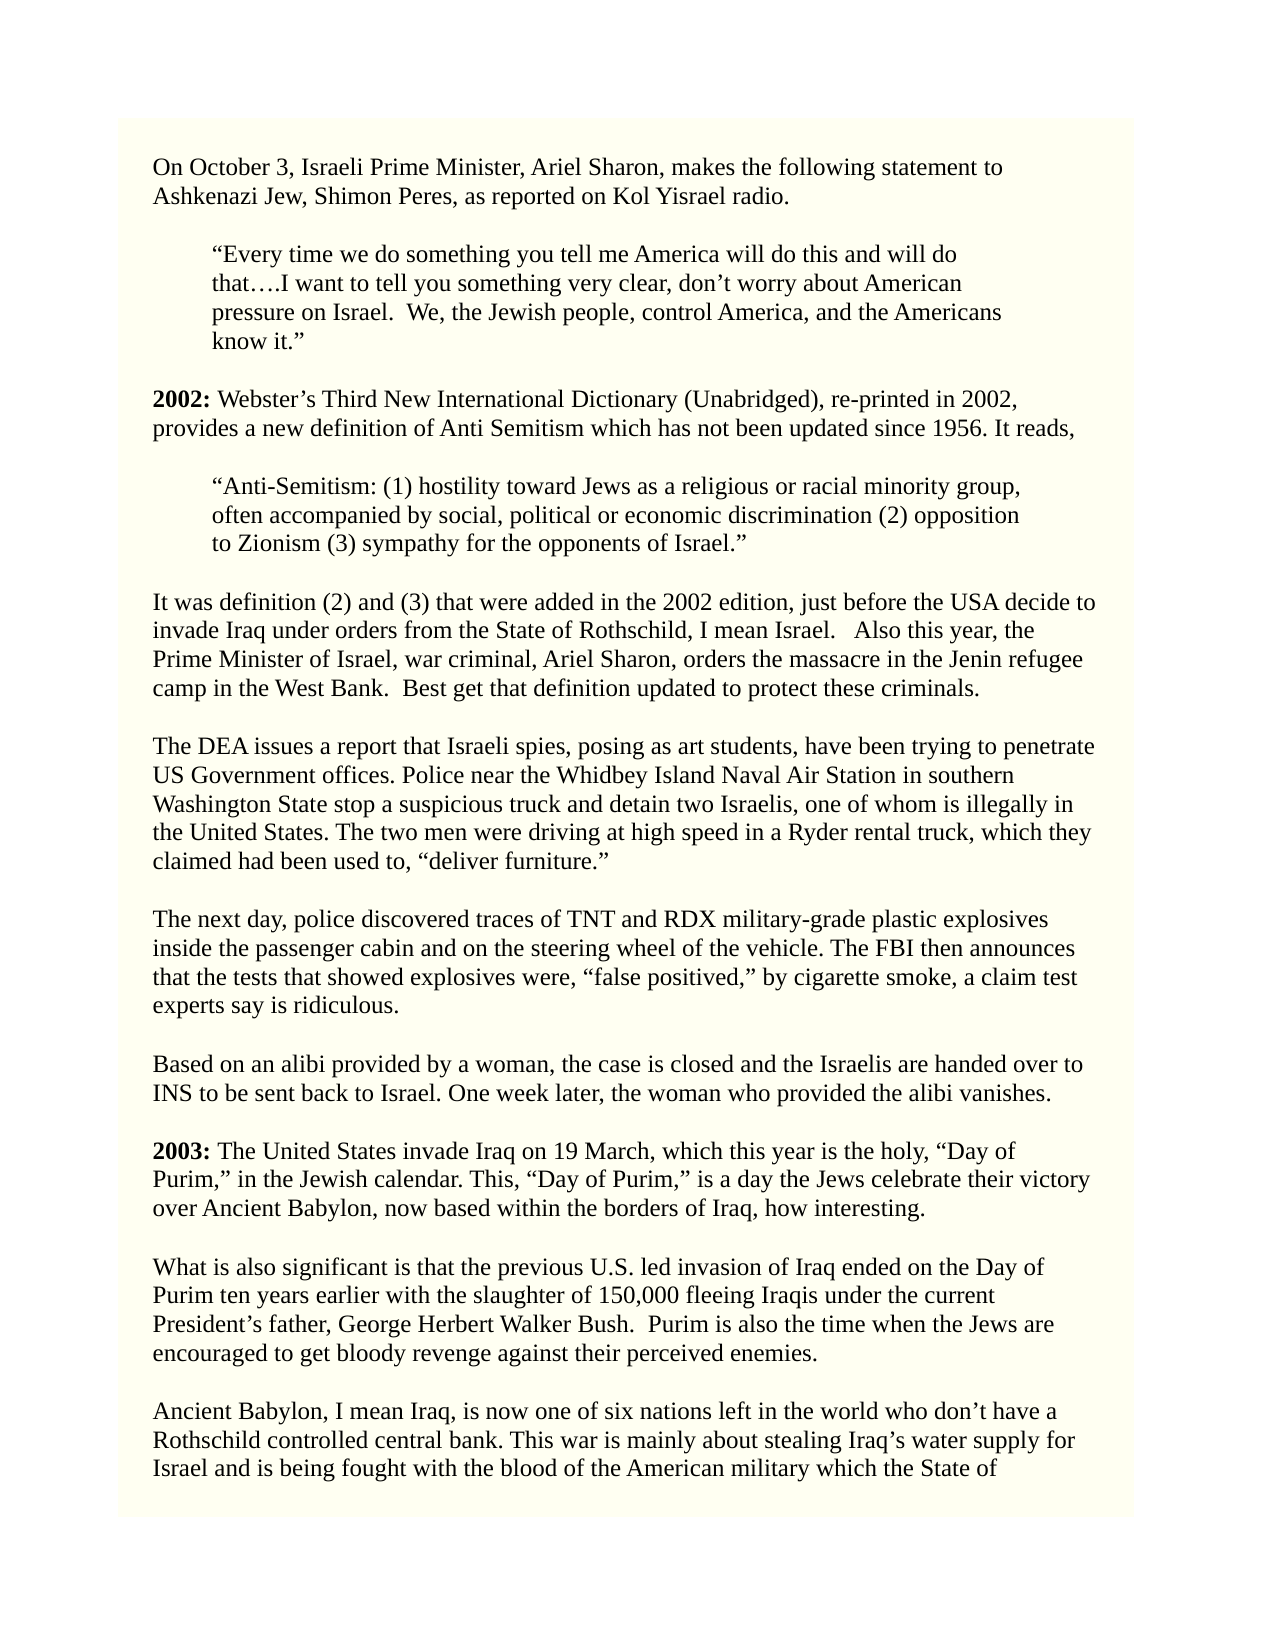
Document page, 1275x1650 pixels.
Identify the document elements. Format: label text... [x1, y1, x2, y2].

table_header On October 3, Israeli Prime Minister, Ariel Sharon, makes the following statement to Ashkenazi Jew, Shimon Peres, as reported on Kol Yisrael radio. “Every time we do something you tell me America will do this and will do that….I want to tell you something very clear, don’t worry about American pressure on Israel. We, the Jewish people, control America, and the Americans know it.” 2002: Webster’s Third New International Dictionary (Unabridged), re-printed in 2002, provides a new definition of Anti Semitism which has not been updated since 1956. It reads, “Anti-Semitism: (1) hostility toward Jews as a religious or racial minority group, often accompanied by social, political or economic discrimination (2) opposition to Zionism (3) sympathy for the opponents of Israel.” It was definition (2) and (3) that were added in the 2002 edition, just before the USA decide to invade Iraq under orders from the State of Rothschild, I mean Israel. Also this year, the Prime Minister of Israel, war criminal, Ariel Sharon, orders the massacre in the Jenin refugee camp in the West Bank. Best get that definition updated to protect these criminals. The DEA issues a report that Israeli spies, posing as art students, have been trying to penetrate US Government offices. Police near the Whidbey Island Naval Air Station in southern Washington State stop a suspicious truck and detain two Israelis, one of whom is illegally in the United States. The two men were driving at high speed in a Ryder rental truck, which they claimed had been used to, “deliver furniture.” The next day, police discovered traces of TNT and RDX military-grade plastic explosives inside the passenger cabin and on the steering wheel of the vehicle. The FBI then announces that the tests that showed explosives were, “false positived,” by cigarette smoke, a claim test experts say is ridiculous. Based on an alibi provided by a woman, the case is closed and the Israelis are handed over to INS to be sent back to Israel. One week later, the woman who provided the alibi vanishes. 2003: The United States invade Iraq on 19 March, which this year is the holy, “Day of Purim,” in the Jewish calendar. This, “Day of Purim,” is a day the Jews celebrate their victory over Ancient Babylon, now based within the borders of Iraq, how interesting. What is also significant is that the previous U.S. led invasion of Iraq ended on the Day of Purim ten years earlier with the slaughter of 150,000 fleeing Iraqis under the current President’s father, George Herbert Walker Bush. Purim is also the time when the Jews are encouraged to get bloody revenge against their perceived enemies. Ancient Babylon, I mean Iraq, is now one of six nations left in the world who don’t have a Rothschild controlled central bank. This war is mainly about stealing Iraq’s water supply for Israel and is being fought with the blood of the American military which the State of [118, 118, 1134, 1517]
